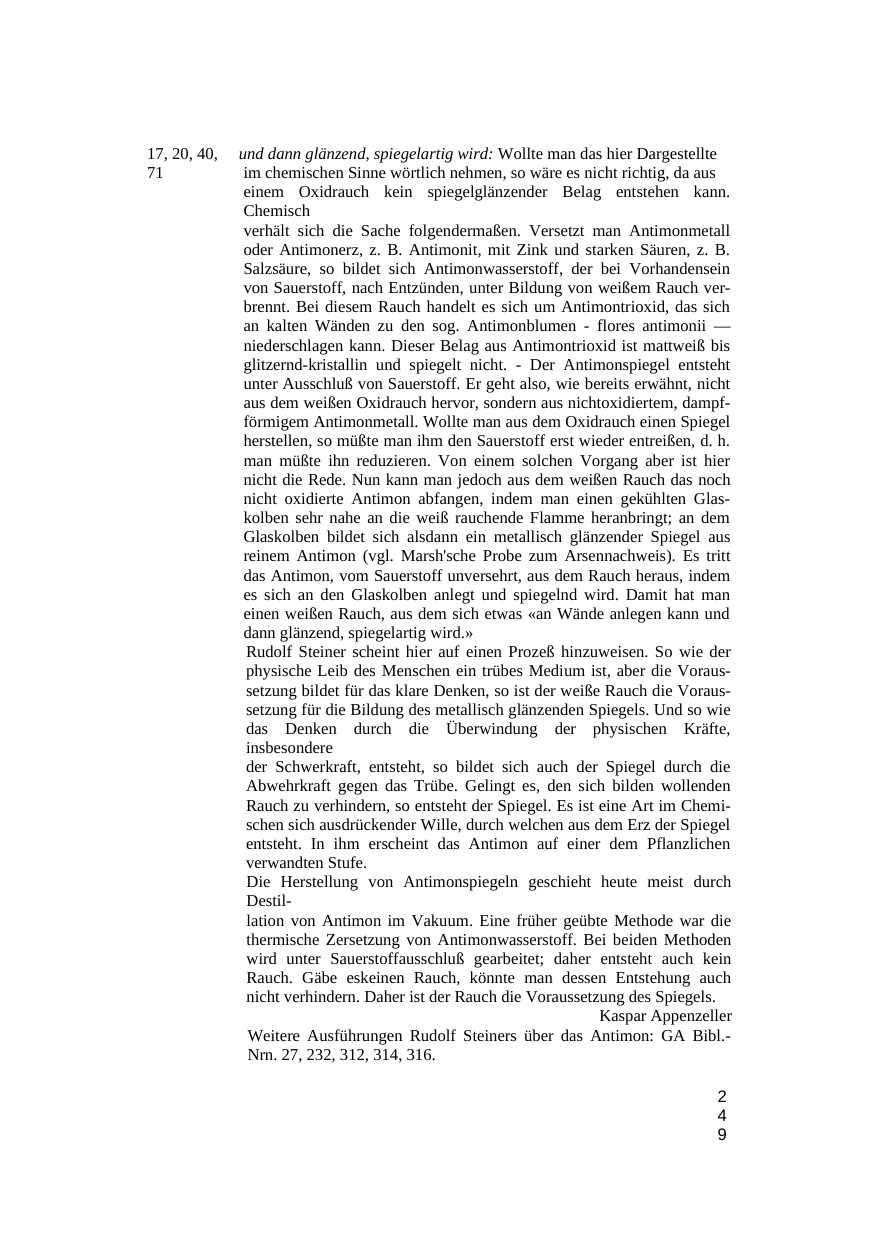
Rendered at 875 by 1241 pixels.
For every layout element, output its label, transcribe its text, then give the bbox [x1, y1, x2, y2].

text 17, 20, 40, und dann glänzend, spiegelartig wird: Wollte man das hier Dargestellte 71 im chemischen Sinne wörtlich nehmen, so wäre es nicht richtig, da aus [147, 144, 732, 182]
text einem Oxidrauch kein spiegelglänzender Belag entstehen kann. Chemisch verhält sich die Sache folgendermaßen. Versetzt man Antimonmetall oder Antimonerz, z. B. Antimonit, mit Zink und starken Säuren, z. B. Salzsäure, so bildet sich Antimonwasserstoff, der bei Vorhandensein von Sauerstoff, nach Entzünden, unter Bildung von weißem Rauch ver- brennt. Bei diesem Rauch handelt es sich um Antimontrioxid, das sich an kalten Wänden zu den sog. Antimonblumen - flores antimonii — niederschlagen kann. Dieser Belag aus Antimontrioxid ist mattweiß bis glitzernd-kristallin und spiegelt nicht. - Der Antimonspiegel entsteht unter Ausschluß von Sauerstoff. Er geht also, wie bereits erwähnt, nicht aus dem weißen Oxidrauch hervor, sondern aus nichtoxidiertem, dampf- förmigem Antimonmetall. Wollte man aus dem Oxidrauch einen Spiegel herstellen, so müßte man ihm den Sauerstoff erst wieder entreißen, d. h. man müßte ihn reduzieren. Von einem solchen Vorgang aber ist hier nicht die Rede. Nun kann man jedoch aus dem weißen Rauch das noch nicht oxidierte Antimon abfangen, indem man einen gekühlten Glas- kolben sehr nahe an die weiß rauchende Flamme heranbringt; an dem Glaskolben bildet sich alsdann ein metallisch glänzender Spiegel aus reinem Antimon (vgl. Marsh'sche Probe zum Arsennachweis). Es tritt das Antimon, vom Sauerstoff unversehrt, aus dem Rauch heraus, indem es sich an den Glaskolben anlegt und spiegelnd wird. Damit hat man einen weißen Rauch, aus dem sich etwas «an Wände anlegen kann und dann glänzend, spiegelartig wird.» [243, 182, 731, 642]
text Die Herstellung von Antimonspiegeln geschieht heute meist durch Destil- lation von Antimon im Vakuum. Eine früher geübte Methode war die thermische Zersetzung von Antimonwasserstoff. Bei beiden Methoden wird unter Sauerstoffausschluß gearbeitet; daher entsteht auch kein Rauch. Gäbe eskeinen Rauch, könnte man dessen Entstehung auch nicht verhindern. Daher ist der Rauch die Voraussetzung des Spiegels. [246, 872, 732, 1006]
text Kaspar Appenzeller [147, 1006, 732, 1025]
text 249 [717, 1087, 732, 1144]
text Rudolf Steiner scheint hier auf einen Prozeß hinzuweisen. So wie der physische Leib des Menschen ein trübes Medium ist, aber die Voraus- setzung bildet für das klare Denken, so ist der weiße Rauch die Voraus- setzung für die Bildung des metallisch glänzenden Spiegels. Und so wie das Denken durch die Überwindung der physischen Kräfte, insbesondere der Schwerkraft, entsteht, so bildet sich auch der Spiegel durch die Abwehrkraft gegen das Trübe. Gelingt es, den sich bilden wollenden Rauch zu verhindern, so entsteht der Spiegel. Es ist eine Art im Chemi- schen sich ausdrückender Wille, durch welchen aus dem Erz der Spiegel entsteht. In ihm erscheint das Antimon auf einer dem Pflanzlichen verwandten Stufe. [246, 642, 731, 872]
text Weitere Ausführungen Rudolf Steiners über das Antimon: GA Bibl.- Nrn. 27, 232, 312, 314, 316. [247, 1025, 731, 1064]
